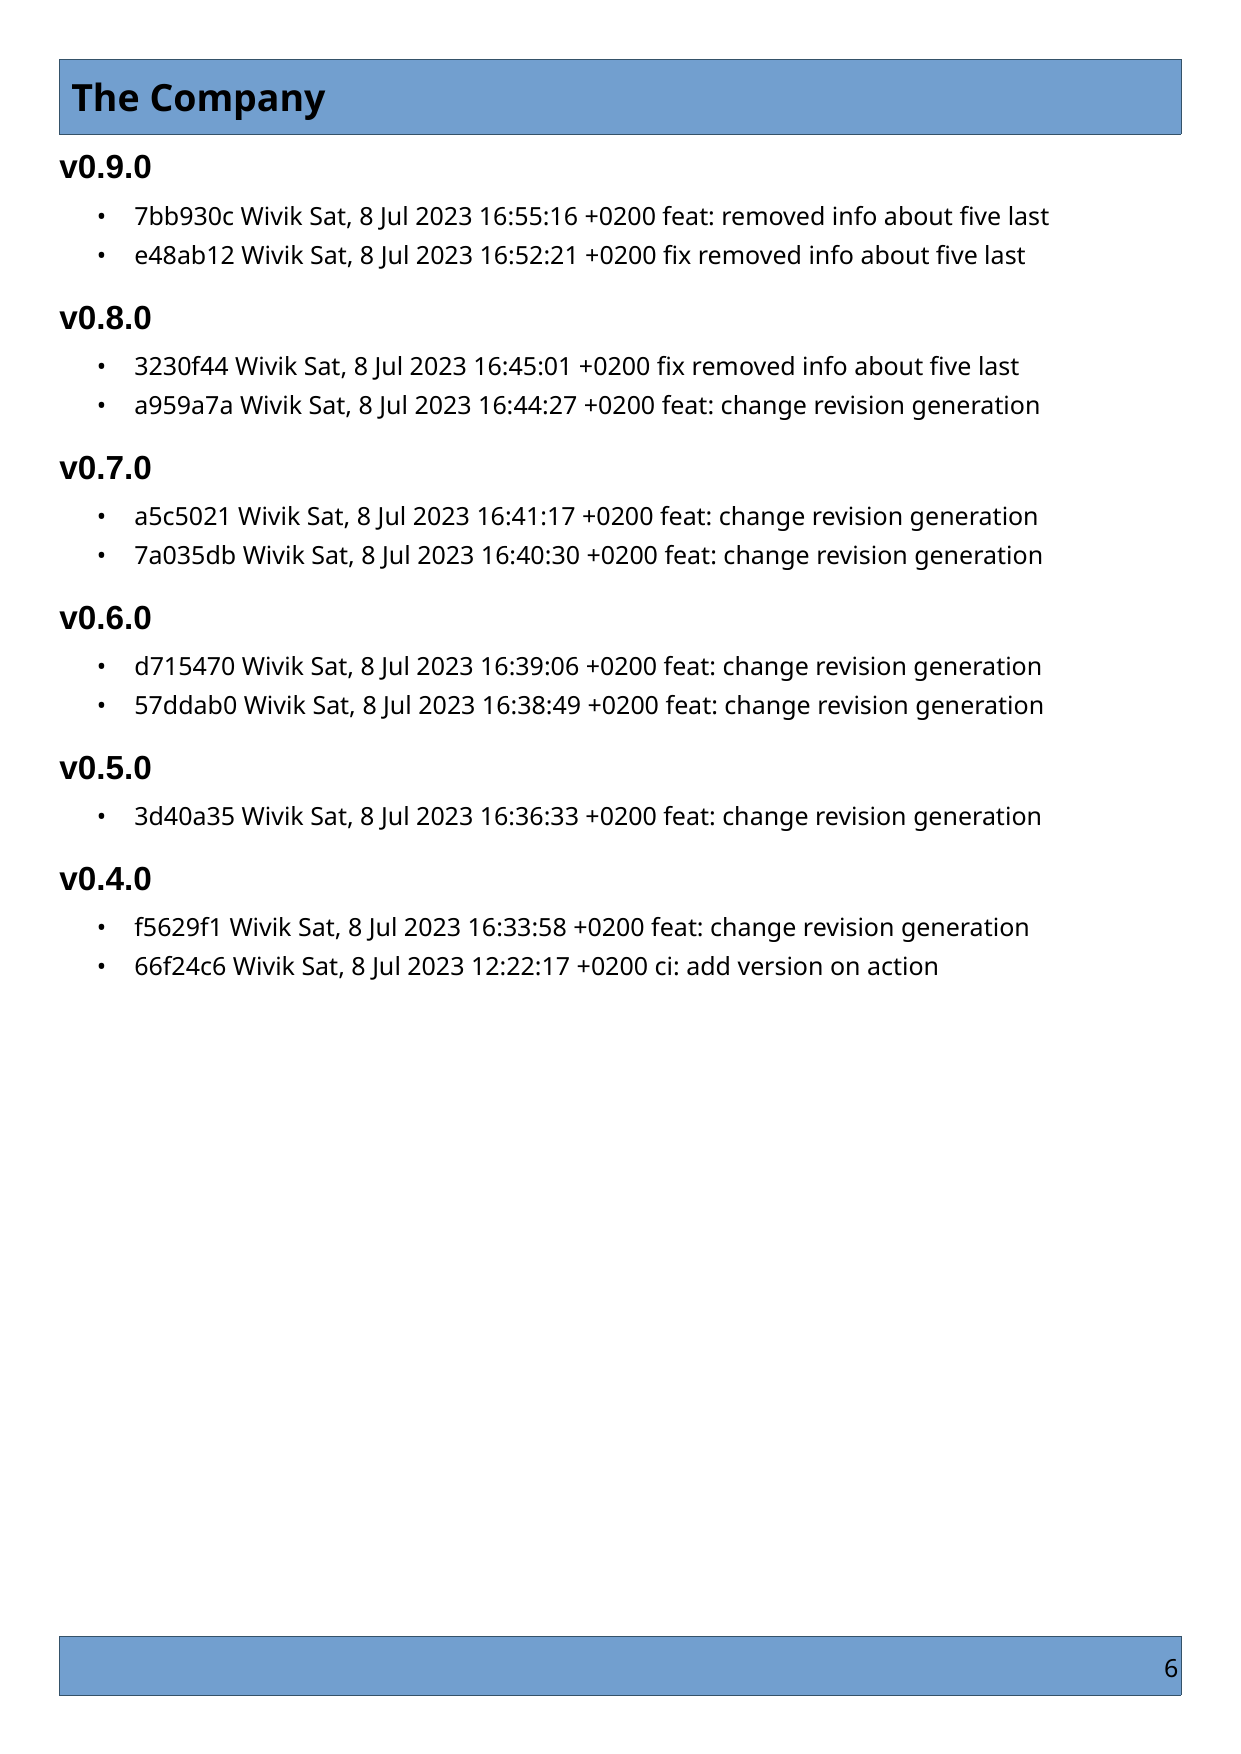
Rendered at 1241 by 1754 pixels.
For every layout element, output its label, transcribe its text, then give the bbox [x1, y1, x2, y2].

list a5c5021 Wivik Sat, 8 Jul 2023 16:41:17 +0200 feat: change revision generation [97, 499, 1181, 533]
subtitle v0.8.0 [59, 298, 1181, 336]
list d715470 Wivik Sat, 8 Jul 2023 16:39:06 +0200 feat: change revision generation [97, 649, 1181, 683]
subtitle v0.7.0 [59, 448, 1181, 486]
list 57ddab0 Wivik Sat, 8 Jul 2023 16:38:49 +0200 feat: change revision generation [97, 688, 1181, 722]
list 3d40a35 Wivik Sat, 8 Jul 2023 16:36:33 +0200 feat: change revision generation [97, 799, 1181, 833]
list 3230f44 Wivik Sat, 8 Jul 2023 16:45:01 +0200 fix removed info about five last [97, 349, 1181, 383]
subtitle v0.4.0 [59, 859, 1181, 897]
subtitle v0.6.0 [59, 598, 1181, 636]
subtitle v0.5.0 [59, 748, 1181, 786]
list e48ab12 Wivik Sat, 8 Jul 2023 16:52:21 +0200 fix removed info about five last [97, 238, 1181, 272]
list 66f24c6 Wivik Sat, 8 Jul 2023 12:22:17 +0200 ci: add version on action [97, 949, 1181, 983]
subtitle v0.9.0 [59, 148, 1181, 186]
list a959a7a Wivik Sat, 8 Jul 2023 16:44:27 +0200 feat: change revision generation [97, 388, 1181, 422]
list 7a035db Wivik Sat, 8 Jul 2023 16:40:30 +0200 feat: change revision generation [97, 538, 1181, 572]
list 7bb930c Wivik Sat, 8 Jul 2023 16:55:16 +0200 feat: removed info about five last [97, 198, 1181, 233]
list f5629f1 Wivik Sat, 8 Jul 2023 16:33:58 +0200 feat: change revision generation [97, 910, 1181, 944]
